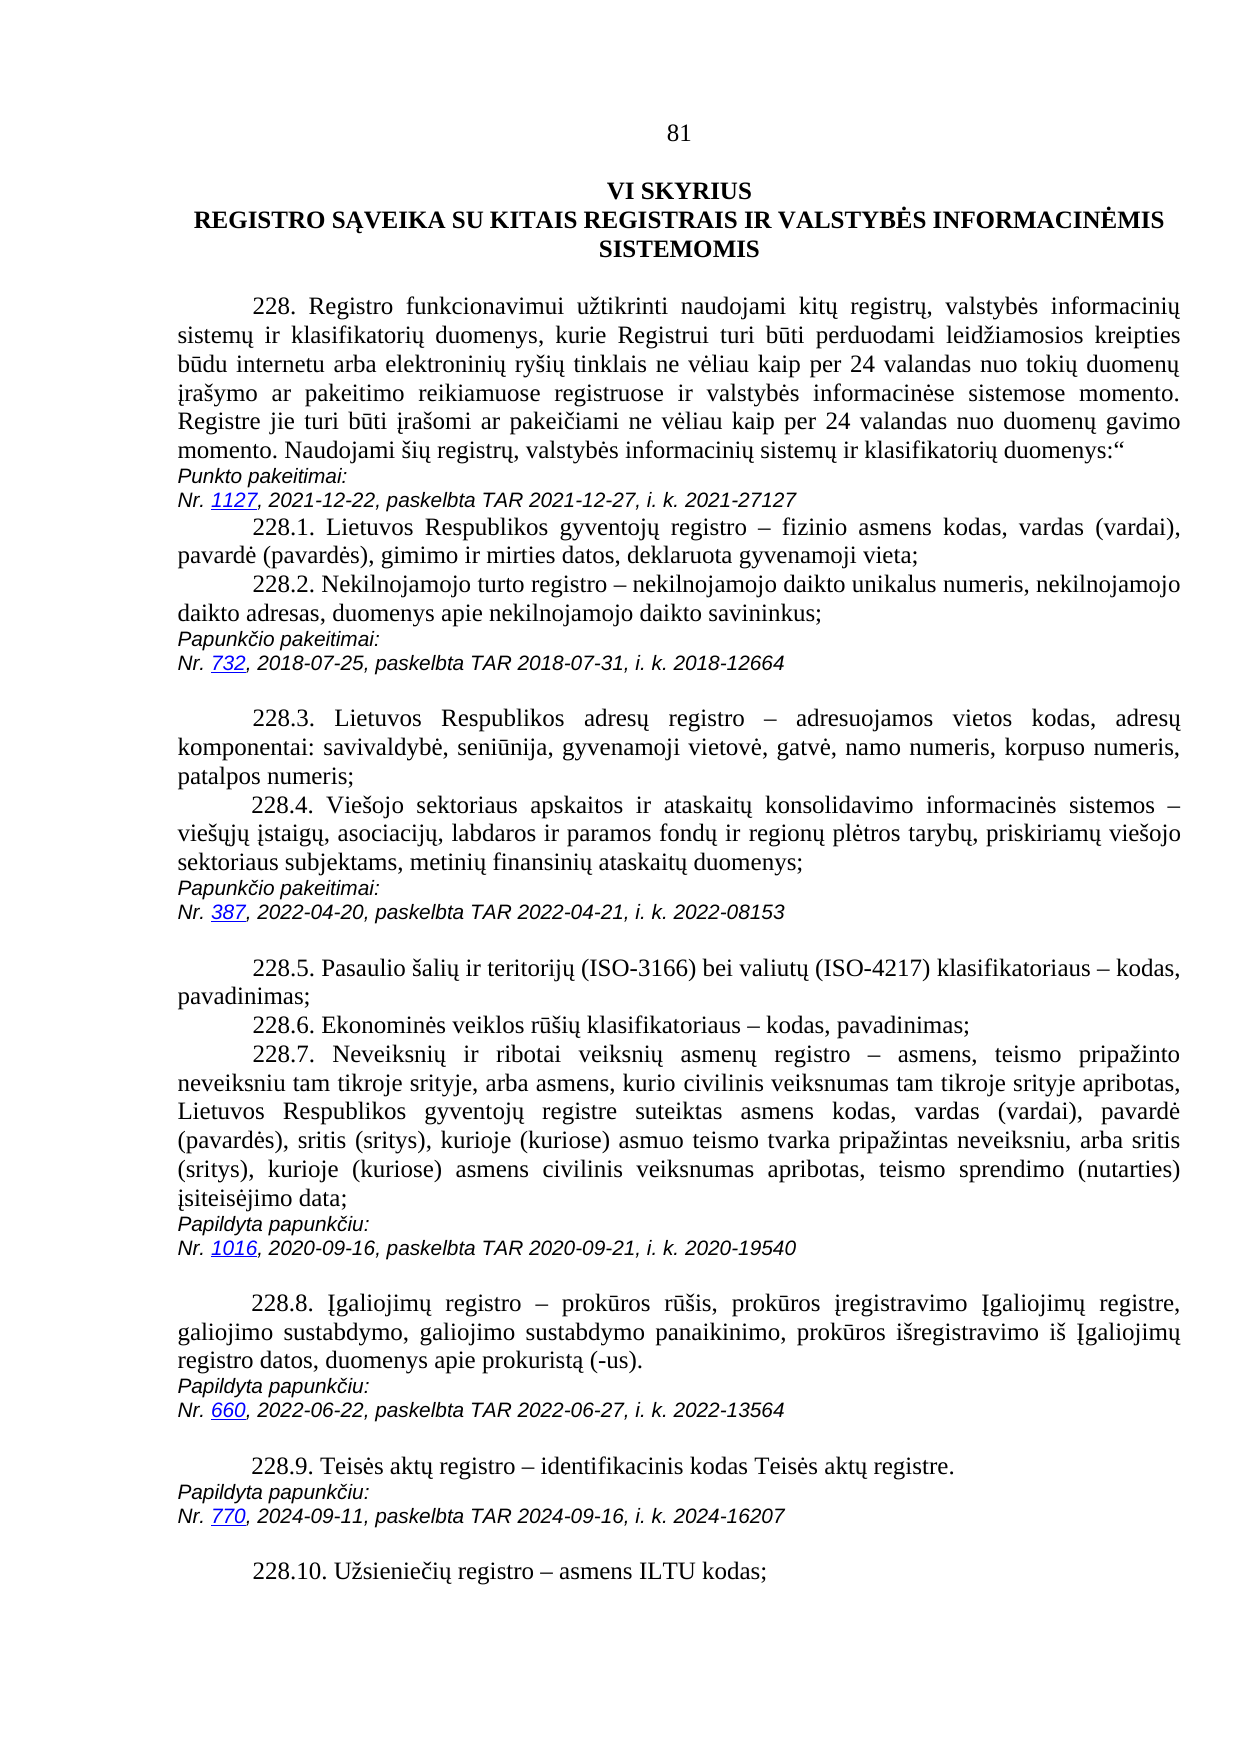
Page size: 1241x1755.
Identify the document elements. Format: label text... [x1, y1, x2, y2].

text Nr. 387, 2022-04-20, paskelbta TAR 2022-04-21, i. k. 2022-08153 [177, 900, 1181, 924]
text 228.3. Lietuvos Respublikos adresų registro – adresuojamos vietos kodas, adresų komponentai: savivaldybė, seniūnija, gyvenamoji vietovė, gatvė, namo numeris, korpuso numeris, patalpos numeris; [177, 703, 1181, 790]
text 228.6. Ekonominės veiklos rūšių klasifikatoriaus – kodas, pavadinimas; [177, 1010, 1181, 1039]
text 228.7. Neveiksnių ir ribotai veiksnių asmenų registro – asmens, teismo pripažinto neveiksniu tam tikroje srityje, arba asmens, kurio civilinis veiksnumas tam tikroje srityje apribotas, Lietuvos Respublikos gyventojų registre suteiktas asmens kodas, vardas (vardai), pavardė (pavardės), sritis (sritys), kurioje (kuriose) asmuo teismo tvarka pripažintas neveiksniu, arba sritis (sritys), kurioje (kuriose) asmens civilinis veiksnumas apribotas, teismo sprendimo (nutarties) įsiteisėjimo data; [177, 1039, 1181, 1211]
text Nr. 770, 2024-09-11, paskelbta TAR 2024-09-16, i. k. 2024-16207 [177, 1504, 1181, 1528]
text 228.4. Viešojo sektoriaus apskaitos ir ataskaitų konsolidavimo informacinės sistemos – viešųjų įstaigų, asociacijų, labdaros ir paramos fondų ir regionų plėtros tarybų, priskiriamų viešojo sektoriaus subjektams, metinių finansinių ataskaitų duomenys; [177, 790, 1181, 876]
text Punkto pakeitimai: [177, 464, 1181, 488]
text 228.10. Užsieniečių registro – asmens ILTU kodas; [252, 1556, 1181, 1585]
text Nr. 1016, 2020-09-16, paskelbta TAR 2020-09-21, i. k. 2020-19540 [177, 1235, 1181, 1259]
text VI SKYRIUS [177, 176, 1181, 205]
text Papunkčio pakeitimai: [177, 876, 1181, 900]
text Nr. 660, 2022-06-22, paskelbta TAR 2022-06-27, i. k. 2022-13564 [177, 1398, 1181, 1422]
text 228.1. Lietuvos Respublikos gyventojų registro – fizinio asmens kodas, vardas (vardai), pavardė (pavardės), gimimo ir mirties datos, deklaruota gyvenamoji vieta; [177, 512, 1181, 569]
text 228.9. Teisės aktų registro – identifikacinis kodas Teisės aktų registre. [177, 1451, 1181, 1480]
text 228.8. Įgaliojimų registro – prokūros rūšis, prokūros įregistravimo Įgaliojimų registre, galiojimo sustabdymo, galiojimo sustabdymo panaikinimo, prokūros išregistravimo iš Įgaliojimų registro datos, duomenys apie prokuristą (-us). [177, 1288, 1181, 1374]
text 228. Registro funkcionavimui užtikrinti naudojami kitų registrų, valstybės informacinių sistemų ir klasifikatorių duomenys, kurie Registrui turi būti perduodami leidžiamosios kreipties būdu internetu arba elektroninių ryšių tinklais ne vėliau kaip per 24 valandas nuo tokių duomenų įrašymo ar pakeitimo reikiamuose registruose ir valstybės informacinėse sistemose momento. Registre jie turi būti įrašomi ar pakeičiami ne vėliau kaip per 24 valandas nuo duomenų gavimo momento. Naudojami šių registrų, valstybės informacinių sistemų ir klasifikatorių duomenys:“ [177, 291, 1181, 464]
text Nr. 732, 2018-07-25, paskelbta TAR 2018-07-31, i. k. 2018-12664 [177, 651, 1181, 675]
text 228.5. Pasaulio šalių ir teritorijų (ISO-3166) bei valiutų (ISO-4217) klasifikatoriaus – kodas, pavadinimas; [177, 953, 1181, 1010]
text Papunkčio pakeitimai: [177, 627, 1181, 651]
text Papildyta papunkčiu: [177, 1374, 1181, 1398]
text Papildyta papunkčiu: [177, 1480, 1181, 1504]
text Nr. 1127, 2021-12-22, paskelbta TAR 2021-12-27, i. k. 2021-27127 [177, 488, 1181, 512]
text REGISTRO SĄVEIKA SU KITAIS REGISTRAIS IR VALSTYBĖS INFORMACINĖMIS SISTEMOMIS [177, 205, 1181, 263]
text Papildyta papunkčiu: [177, 1211, 1181, 1235]
text 228.2. Nekilnojamojo turto registro – nekilnojamojo daikto unikalus numeris, nekilnojamojo daikto adresas, duomenys apie nekilnojamojo daikto savininkus; [177, 569, 1181, 627]
